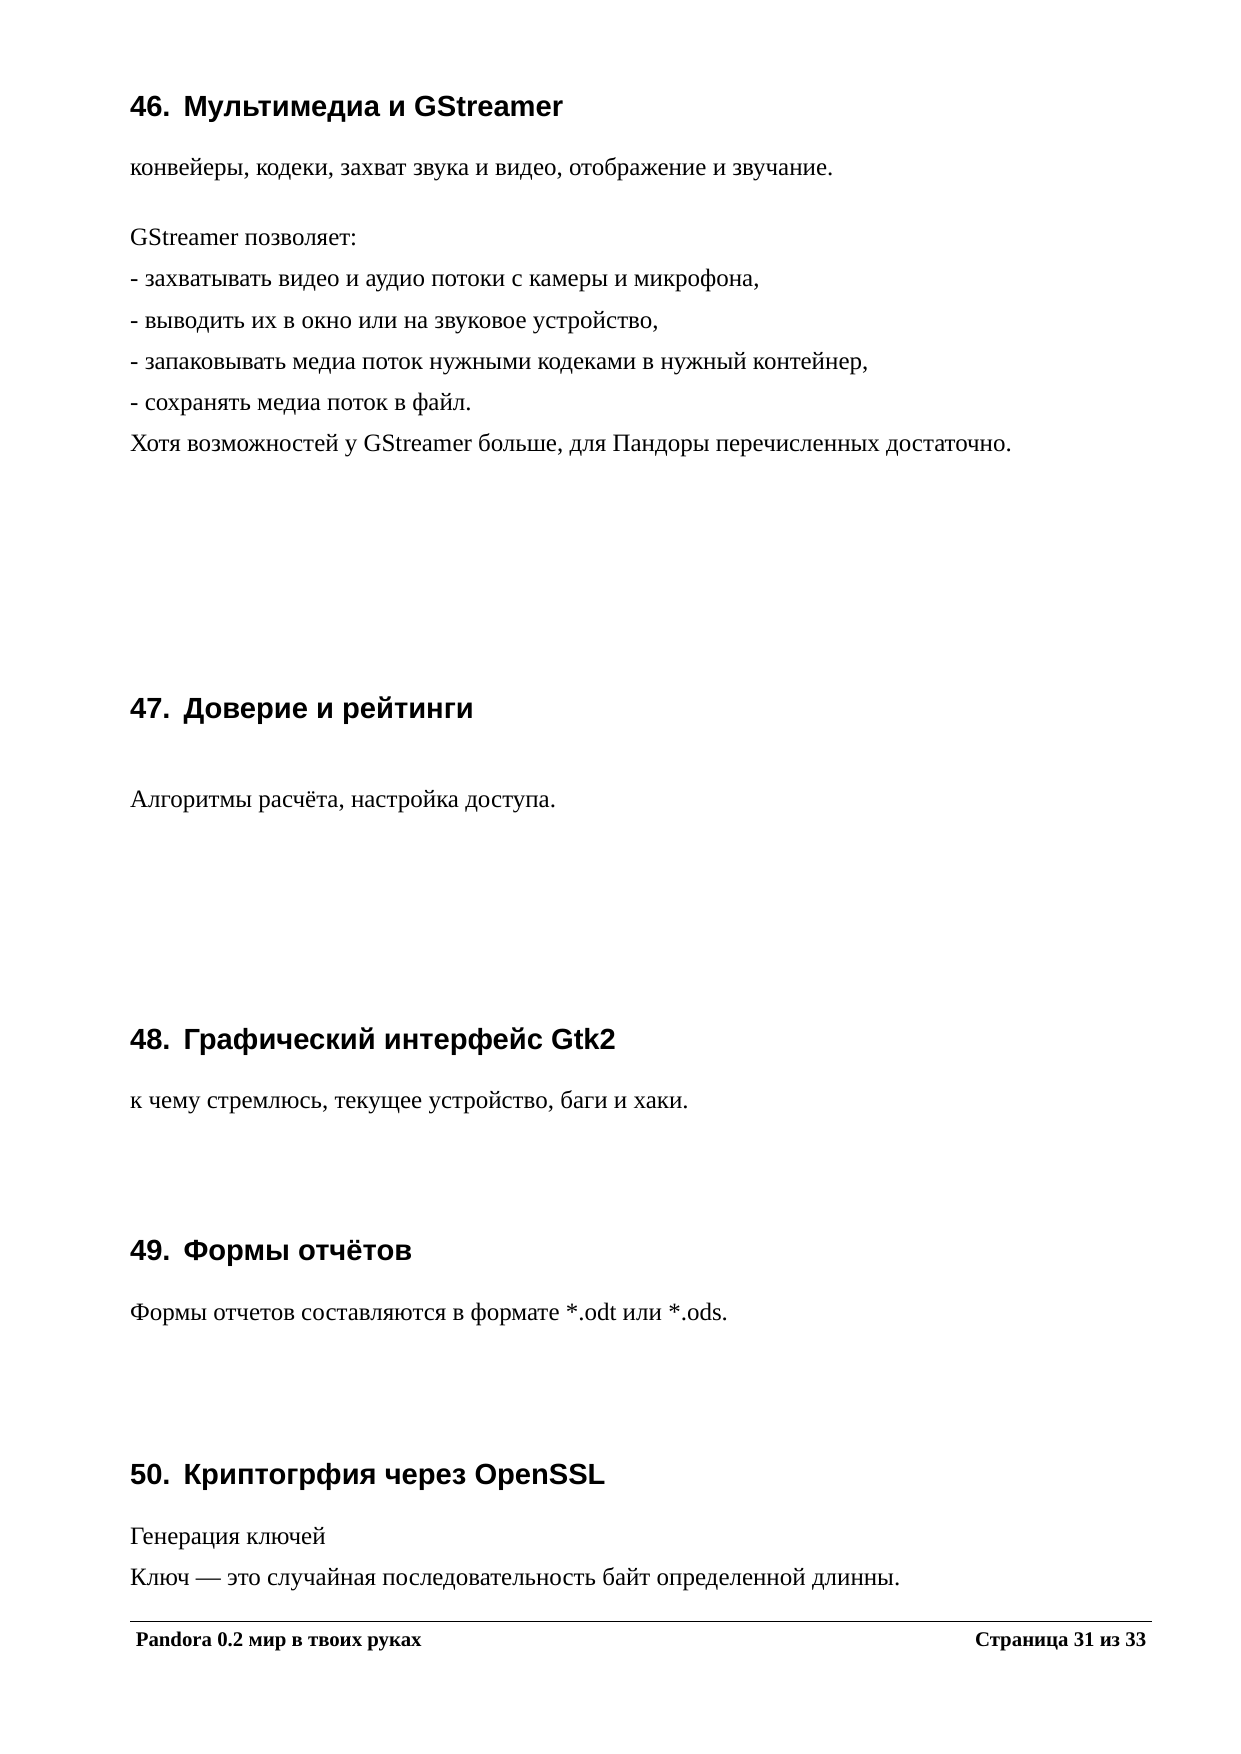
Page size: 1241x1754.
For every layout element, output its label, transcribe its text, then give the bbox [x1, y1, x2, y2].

text GStreamer позволяет: [130, 222, 1152, 251]
subtitle Доверие и рейтинги [130, 691, 1152, 725]
text - выводить их в окно или на звуковое устройство, [130, 305, 1152, 333]
text Формы отчетов составляются в формате *.odt или *.ods. [130, 1297, 1152, 1326]
subtitle Формы отчётов [130, 1233, 1152, 1267]
subtitle Криптогрфия через OpenSSL [130, 1457, 1152, 1491]
subtitle Мультимедиа и GStreamer [130, 88, 1152, 122]
text - запаковывать медиа поток нужными кодеками в нужный контейнер, [130, 346, 1152, 375]
text конвейеры, кодеки, захват звука и видео, отображение и звучание. [130, 152, 1152, 181]
text Ключ — это случайная последовательность байт определенной длинны. [130, 1562, 1152, 1591]
text Алгоритмы расчёта, настройка доступа. [130, 784, 1152, 812]
subtitle Графический интерфейс Gtk2 [130, 1022, 1152, 1055]
text Хотя возможностей у GStreamer больше, для Пандоры перечисленных достаточно. [130, 428, 1152, 457]
text - сохранять медиа поток в файл. [130, 387, 1152, 416]
text к чему стремлюсь, текущее устройство, баги и хаки. [130, 1085, 1152, 1114]
text - захватывать видео и аудио потоки с камеры и микрофона, [130, 263, 1152, 292]
text Генерация ключей [130, 1521, 1152, 1550]
